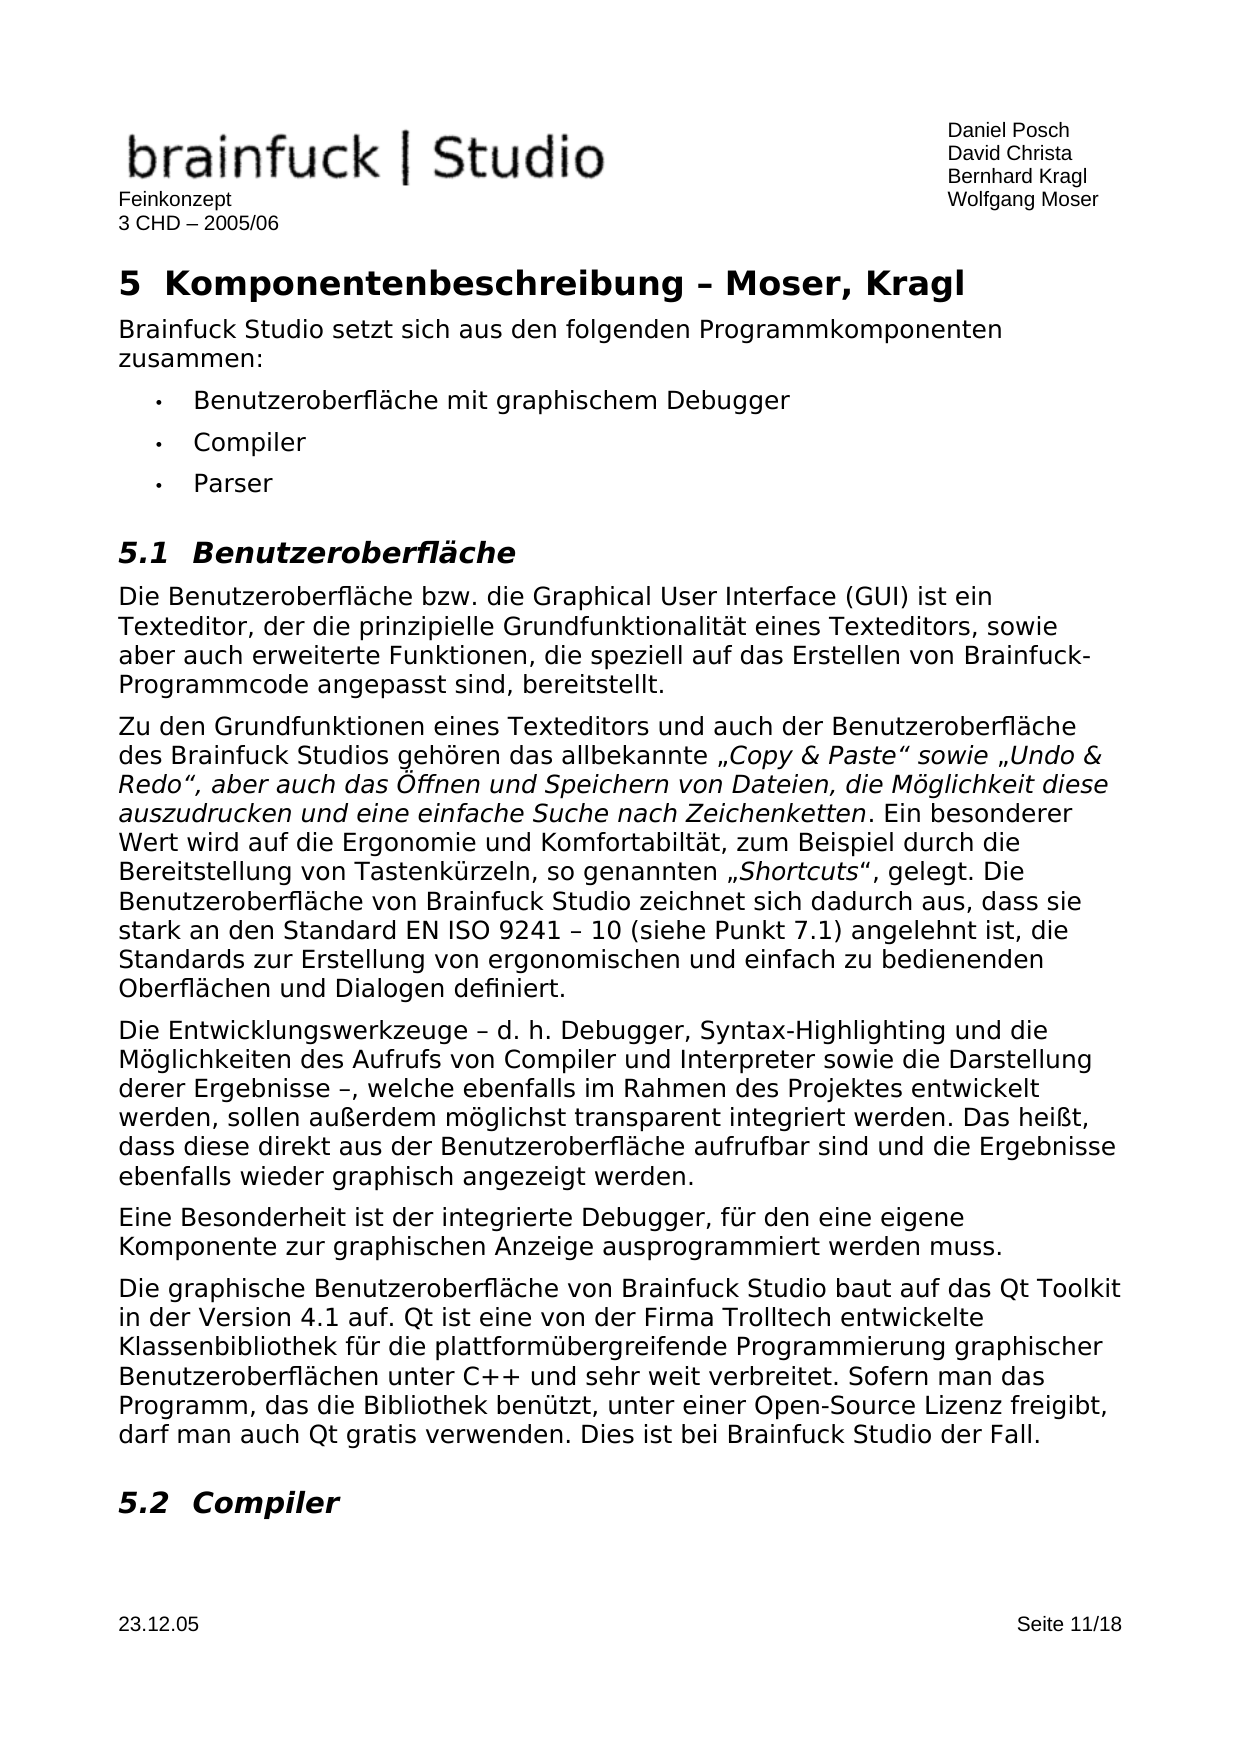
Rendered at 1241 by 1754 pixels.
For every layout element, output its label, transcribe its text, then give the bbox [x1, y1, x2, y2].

list Compiler [156, 428, 1122, 457]
subtitle Benutzeroberfläche [118, 536, 1122, 570]
subtitle Komponentenbeschreibung – Moser, Kragl [118, 264, 1122, 303]
subtitle Compiler [118, 1487, 1122, 1521]
text Eine Besonderheit ist der integrierte Debugger, für den eine eigene Komponente zur graphischen Anzeige ausprogrammiert werden muss. [118, 1203, 1122, 1262]
list Benutzeroberfläche mit graphischem Debugger [156, 386, 1122, 415]
text Die graphische Benutzeroberfläche von Brainfuck Studio baut auf das Qt Toolkit in der Version 4.1 auf. Qt ist eine von der Firma Trolltech entwickelte Klassenbibliothek für die plattformübergreifende Programmierung graphischer Benutzeroberflächen unter C++ und sehr weit verbreitet. Sofern man das Programm, das die Bibliothek benützt, unter einer Open-Source Lizenz freigibt, darf man auch Qt gratis verwenden. Dies ist bei Brainfuck Studio der Fall. [118, 1274, 1122, 1449]
text Brainfuck Studio setzt sich aus den folgenden Programmkomponenten zusammen: [118, 315, 1122, 374]
text Die Entwicklungswerkzeuge – d. h. Debugger, Syntax-Highlighting und die Möglichkeiten des Aufrufs von Compiler und Interpreter sowie die Darstellung derer Ergebnisse –, welche ebenfalls im Rahmen des Projektes entwickelt werden, sollen außerdem möglichst transparent integriert werden. Das heißt, dass diese direkt aus der Benutzeroberfläche aufrufbar sind und die Ergebnisse ebenfalls wieder graphisch angezeigt werden. [118, 1016, 1122, 1191]
list Parser [156, 469, 1122, 499]
text Die Benutzeroberfläche bzw. die Graphical User Interface (GUI) ist ein Texteditor, der die prinzipielle Grundfunktionalität eines Texteditors, sowie aber auch erweiterte Funktionen, die speziell auf das Erstellen von Brainfuck-Programmcode angepasst sind, bereitstellt. [118, 583, 1122, 699]
text Zu den Grundfunktionen eines Texteditors und auch der Benutzeroberfläche des Brainfuck Studios gehören das allbekannte „Copy & Paste“ sowie „Undo & Redo“, aber auch das Öffnen und Speichern von Dateien, die Möglichkeit diese auszudrucken und eine einfache Suche nach Zeichenketten. Ein besonderer Wert wird auf die Ergonomie und Komfortabiltät, zum Beispiel durch die Bereitstellung von Tastenkürzeln, so genannten „Shortcuts“, gelegt. Die Benutzeroberfläche von Brainfuck Studio zeichnet sich dadurch aus, dass sie stark an den Standard EN ISO 9241 – 10 (siehe Punkt 7.1) angelehnt ist, die Standards zur Erstellung von ergonomischen und einfach zu bedienenden Oberflächen und Dialogen definiert. [118, 712, 1122, 1003]
picture [118, 118, 609, 187]
